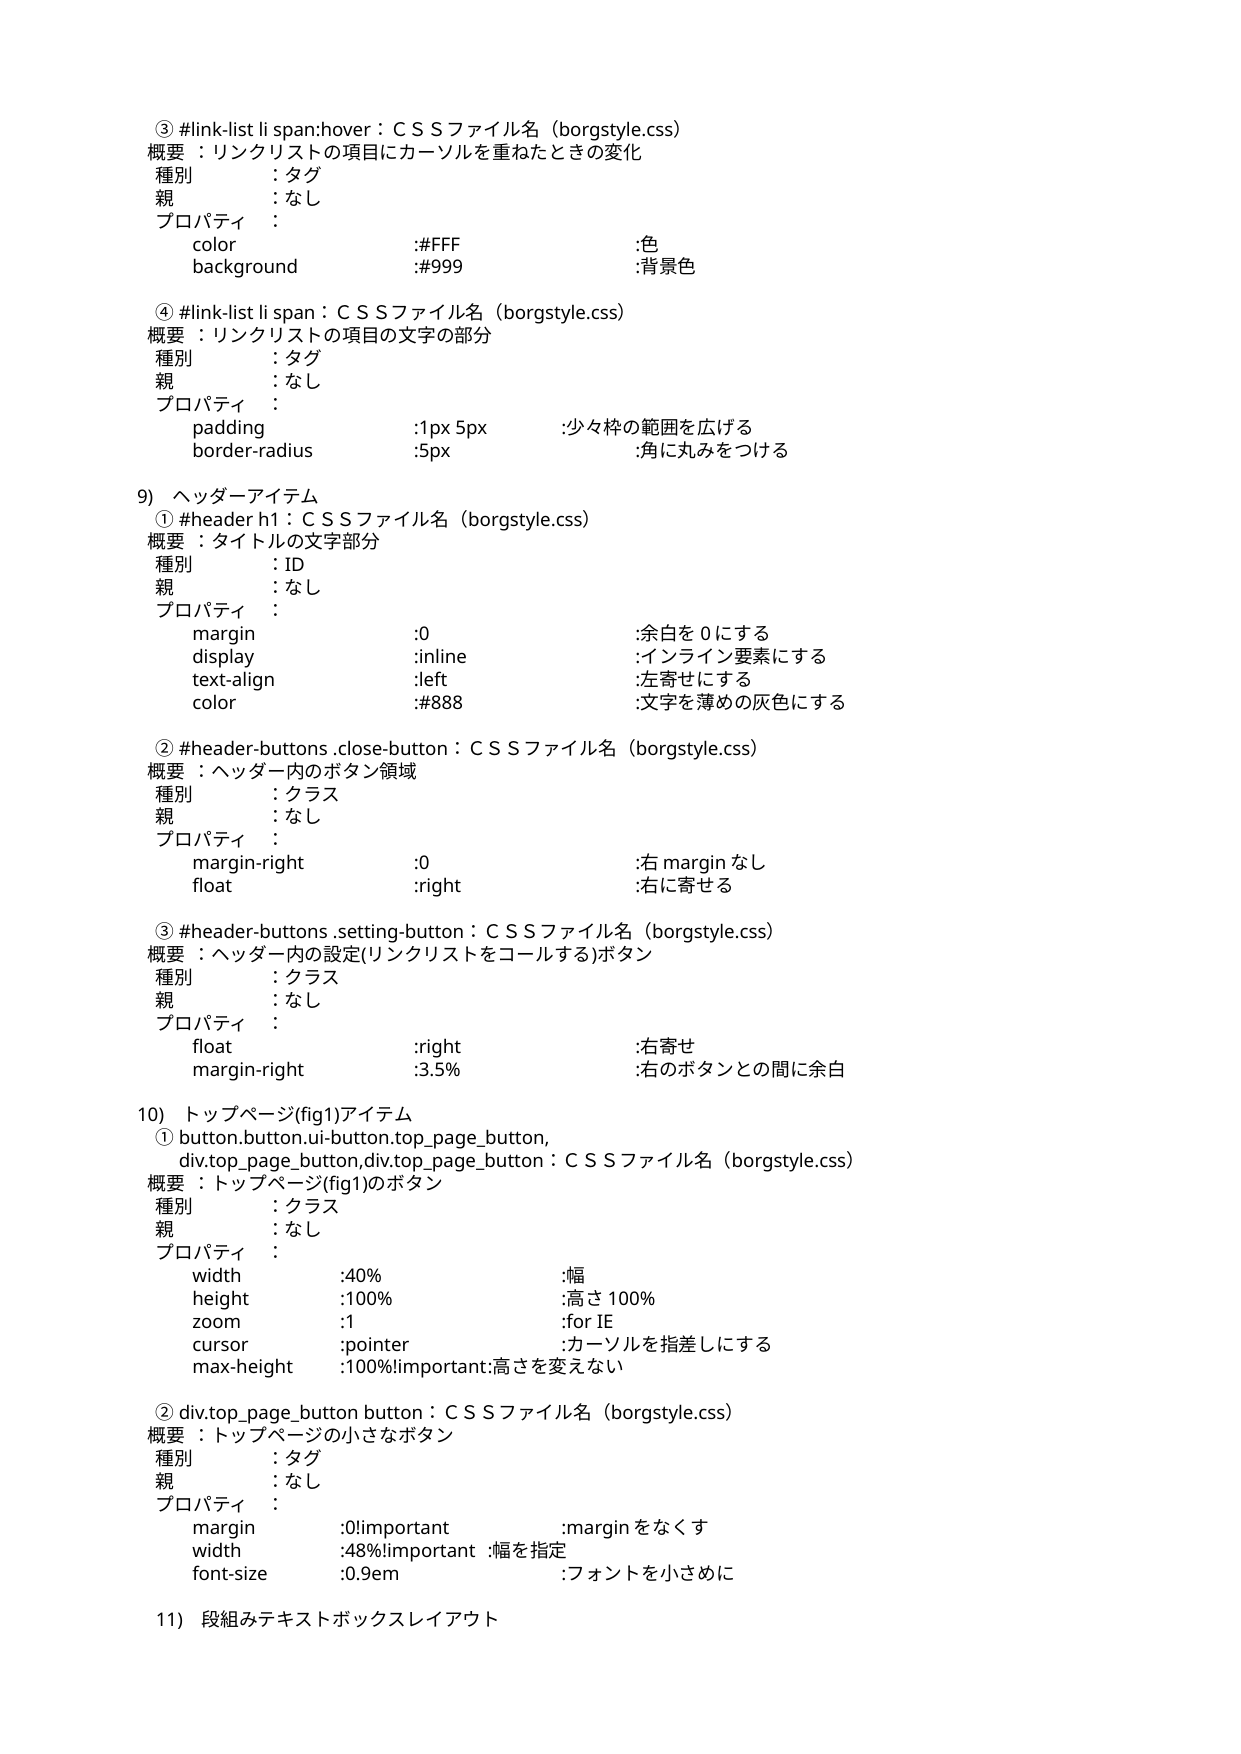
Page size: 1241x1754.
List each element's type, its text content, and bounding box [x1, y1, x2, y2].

text zoom :1 :for IE [118, 1310, 1122, 1333]
text display :inline :インライン要素にする [118, 645, 1122, 668]
text 概要 ：リンクリストの項目の文字の部分 [118, 324, 1122, 347]
text div.top_page_button,div.top_page_button：ＣＳＳファイル名（borgstyle.css） [118, 1149, 1122, 1172]
text color :#888 :文字を薄めの灰色にする [118, 691, 1122, 714]
text 種別 ：クラス [118, 966, 1122, 989]
text 11) 段組みテキストボックスレイアウト [118, 1608, 1122, 1631]
text ① button.button.ui-button.top_page_button, [118, 1126, 1122, 1149]
text width :48%!important :幅を指定 [118, 1539, 1122, 1562]
text 種別 ：ID [118, 553, 1122, 576]
text 親 ：なし [118, 989, 1122, 1012]
text プロパティ ： [118, 1012, 1122, 1035]
text padding :1px 5px :少々枠の範囲を広げる [118, 416, 1122, 439]
text float :right :右寄せ [118, 1035, 1122, 1058]
text ① #header h1：ＣＳＳファイル名（borgstyle.css） [118, 508, 1122, 531]
text background :#999 :背景色 [118, 256, 1122, 278]
text ② div.top_page_button button：ＣＳＳファイル名（borgstyle.css） [118, 1401, 1122, 1424]
text プロパティ ： [118, 393, 1122, 416]
text 種別 ：タグ [118, 347, 1122, 370]
text 概要 ：タイトルの文字部分 [118, 531, 1122, 553]
text 概要 ：ヘッダー内の設定(リンクリストをコールする)ボタン [118, 943, 1122, 966]
text margin-right :3.5% :右のボタンとの間に余白 [118, 1058, 1122, 1081]
text height :100% :高さ100% [118, 1287, 1122, 1310]
text 概要 ：トップページ(fig1)のボタン [118, 1172, 1122, 1195]
text 種別 ：タグ [118, 164, 1122, 187]
text 9) ヘッダーアイテム [118, 485, 1122, 508]
text 親 ：なし [118, 187, 1122, 210]
text 概要 ：ヘッダー内のボタン領域 [118, 760, 1122, 783]
text 親 ：なし [118, 576, 1122, 599]
text 10) トップページ(fig1)アイテム [118, 1103, 1122, 1126]
text プロパティ ： [118, 210, 1122, 233]
text border-radius :5px :角に丸みをつける [118, 439, 1122, 462]
text margin-right :0 :右marginなし [118, 851, 1122, 874]
text 種別 ：タグ [118, 1447, 1122, 1470]
text ③ #link-list li span:hover：ＣＳＳファイル名（borgstyle.css） [118, 118, 1122, 141]
text プロパティ ： [118, 1493, 1122, 1516]
text color :#FFF :色 [118, 233, 1122, 256]
text cursor :pointer :カーソルを指差しにする [118, 1333, 1122, 1356]
text プロパティ ： [118, 599, 1122, 622]
text ④ #link-list li span：ＣＳＳファイル名（borgstyle.css） [118, 301, 1122, 324]
text 親 ：なし [118, 1470, 1122, 1493]
text 概要 ：トップページの小さなボタン [118, 1424, 1122, 1447]
text font-size :0.9em :フォントを小さめに [118, 1562, 1122, 1585]
text プロパティ ： [118, 828, 1122, 851]
text width :40% :幅 [118, 1264, 1122, 1287]
text margin :0 :余白を0にする [118, 622, 1122, 645]
text ② #header-buttons .close-button：ＣＳＳファイル名（borgstyle.css） [118, 737, 1122, 760]
text margin :0!important :marginをなくす [118, 1516, 1122, 1539]
text 種別 ：クラス [118, 1195, 1122, 1218]
text プロパティ ： [118, 1241, 1122, 1264]
text 親 ：なし [118, 806, 1122, 828]
text 概要 ：リンクリストの項目にカーソルを重ねたときの変化 [118, 141, 1122, 164]
text ③ #header-buttons .setting-button：ＣＳＳファイル名（borgstyle.css） [118, 920, 1122, 943]
text text-align :left :左寄せにする [118, 668, 1122, 691]
text 親 ：なし [118, 1218, 1122, 1241]
text max-height :100%!important :高さを変えない [118, 1356, 1122, 1378]
text float :right :右に寄せる [118, 874, 1122, 897]
text 親 ：なし [118, 370, 1122, 393]
text 種別 ：クラス [118, 783, 1122, 806]
